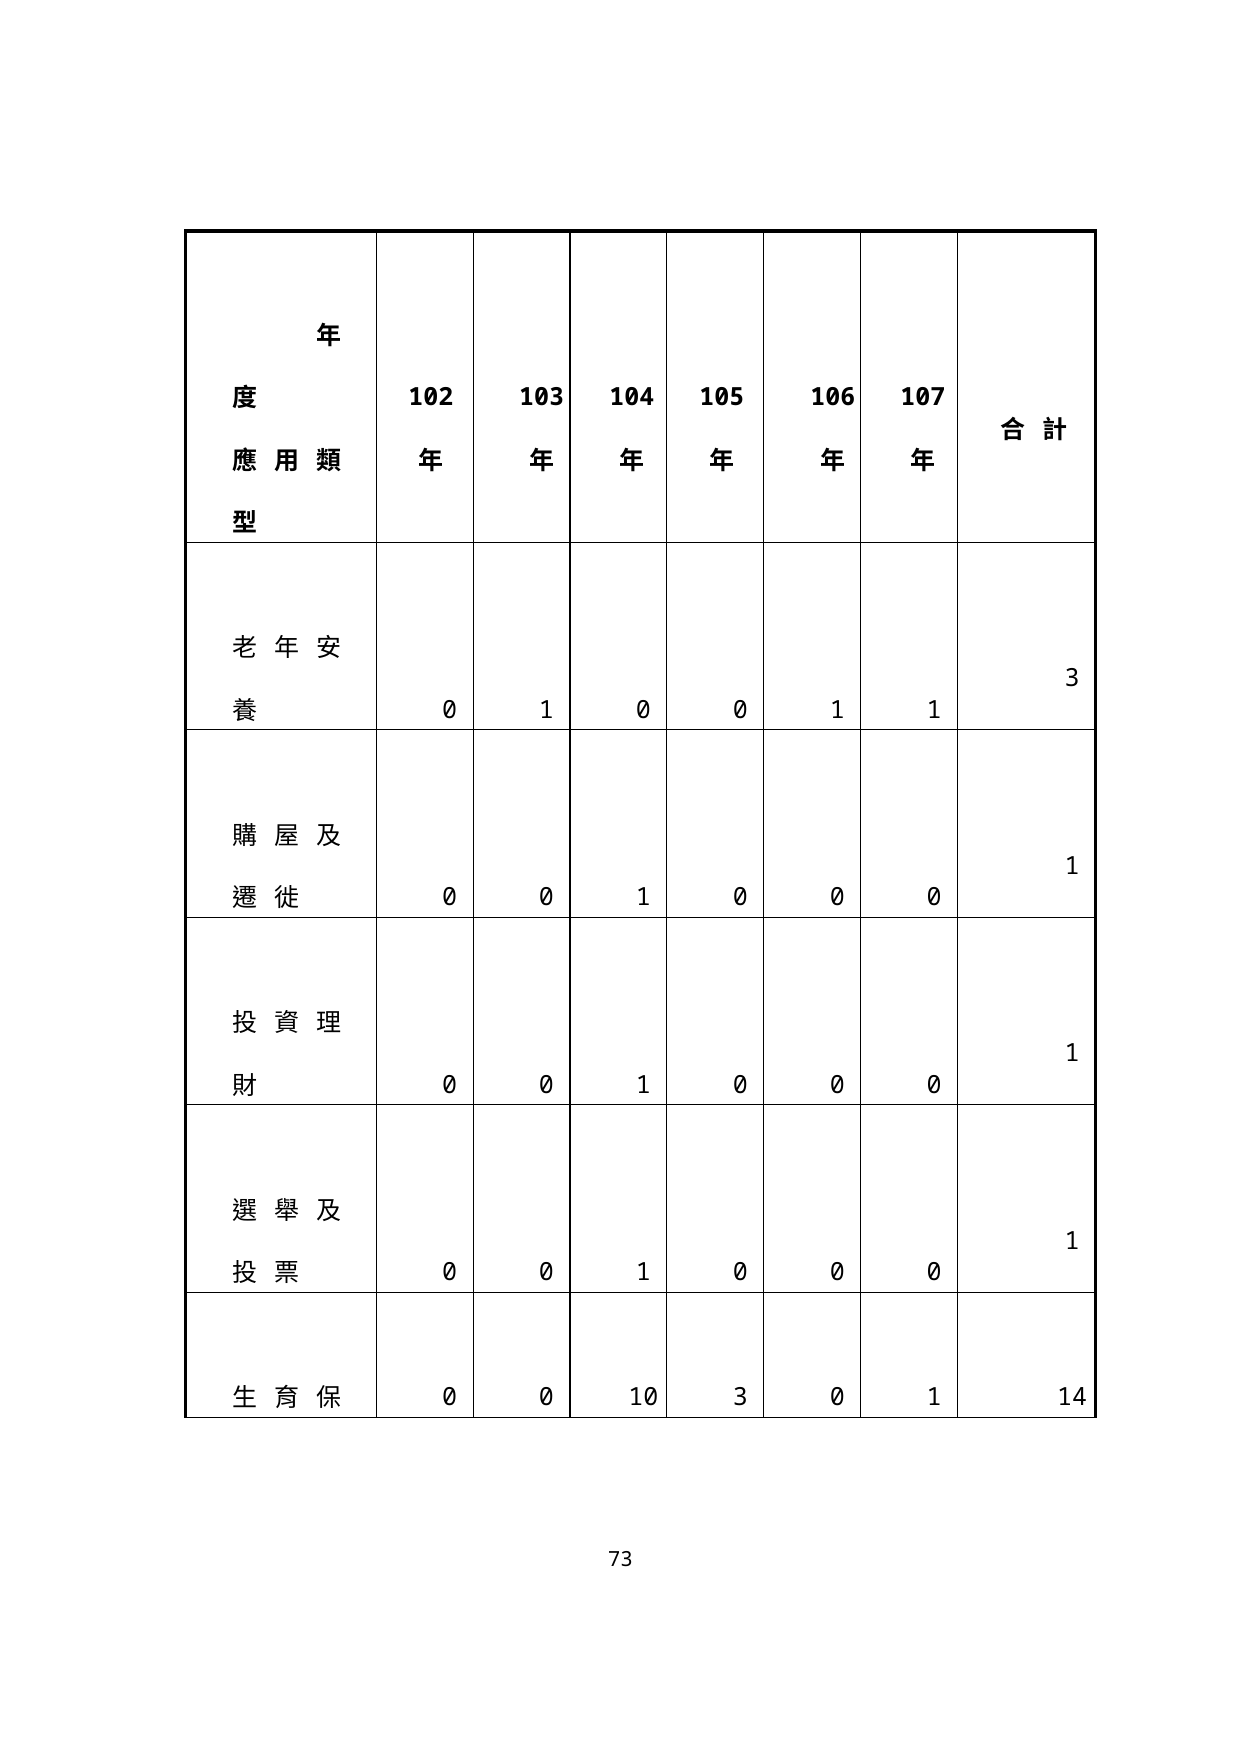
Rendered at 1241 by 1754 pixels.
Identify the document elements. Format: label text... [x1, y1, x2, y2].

table_header 102年 [377, 233, 473, 542]
table_cell 0 [764, 1293, 860, 1417]
table_cell 0 [474, 1293, 569, 1417]
table_cell 選舉及投票 [187, 1105, 376, 1292]
table_cell 0 [764, 730, 860, 917]
table_header 107年 [861, 233, 957, 542]
table_cell 1 [474, 543, 569, 729]
table_cell 0 [667, 918, 763, 1104]
table_cell 10 [571, 1293, 666, 1417]
table_cell 3 [958, 543, 1094, 729]
table_header 103年 [474, 233, 569, 542]
table_cell 0 [474, 918, 569, 1104]
table_cell 購屋及遷徙 [187, 730, 376, 917]
table_cell 3 [667, 1293, 763, 1417]
table_cell 1 [571, 918, 666, 1104]
table_header 合計 [958, 233, 1094, 542]
table_header 106年 [764, 233, 860, 542]
table_header 104年 [571, 233, 666, 542]
table_cell 0 [571, 543, 666, 729]
table_cell 1 [571, 730, 666, 917]
table_cell 0 [377, 918, 473, 1104]
table_cell 1 [958, 918, 1094, 1104]
table_cell 老年安養 [187, 543, 376, 729]
table_cell 1 [958, 1105, 1094, 1292]
table_cell 0 [667, 1105, 763, 1292]
table_cell 0 [764, 918, 860, 1104]
table_cell 0 [377, 1293, 473, 1417]
table_cell 0 [667, 543, 763, 729]
table_cell 0 [474, 730, 569, 917]
table_cell 1 [764, 543, 860, 729]
table_cell 0 [861, 730, 957, 917]
table_header 105年 [667, 233, 763, 542]
table_cell 14 [958, 1293, 1094, 1417]
table_cell 0 [377, 543, 473, 729]
table_cell 0 [861, 918, 957, 1104]
table_cell 1 [958, 730, 1094, 917]
table_header 年度 應用類型 [187, 233, 376, 542]
table_cell 0 [667, 730, 763, 917]
table_cell 0 [764, 1105, 860, 1292]
table_cell 生育保 [187, 1293, 376, 1417]
table_cell 0 [377, 730, 473, 917]
table_cell 1 [571, 1105, 666, 1292]
table_cell 1 [861, 543, 957, 729]
table_cell 0 [474, 1105, 569, 1292]
table_cell 1 [861, 1293, 957, 1417]
table_cell 投資理財 [187, 918, 376, 1104]
table_cell 0 [861, 1105, 957, 1292]
table_cell 0 [377, 1105, 473, 1292]
